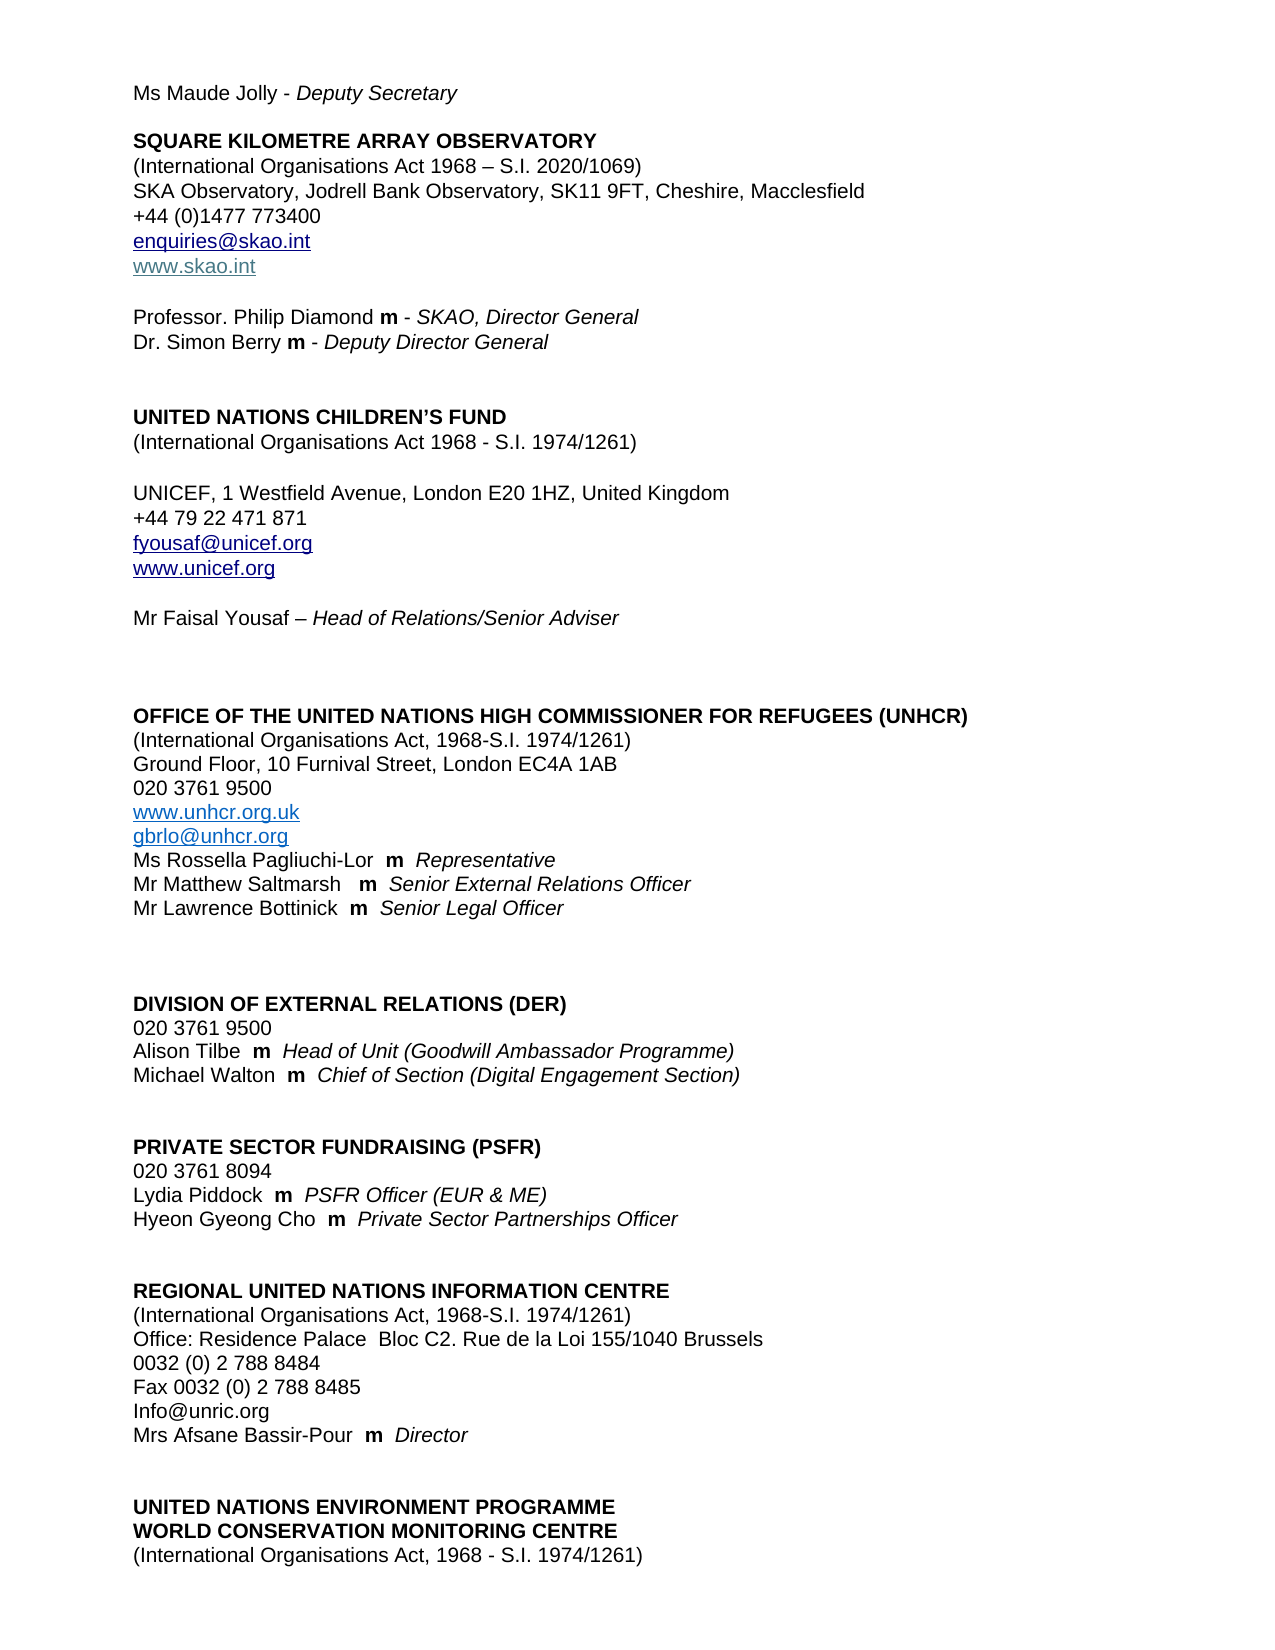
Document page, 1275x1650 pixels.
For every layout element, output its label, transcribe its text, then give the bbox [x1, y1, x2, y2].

text 020 3761 9500 [133, 1015, 1181, 1039]
text Professor. Philip Diamond m - SKAO, Director General [133, 304, 1181, 328]
text (International Organisations Act, 1968 - S.I. 1974/1261) [133, 1542, 1181, 1566]
text fyousaf@unicef.org [133, 531, 1181, 554]
text www.skao.int [133, 254, 1181, 278]
text 020 3761 9500 [133, 776, 1181, 800]
text OFFICE OF THE UNITED NATIONS HIGH COMMISSIONER FOR REFUGEES (UNHCR) [133, 704, 1181, 728]
text Ms Rossella Pagliuchi-Lor m Representative [133, 848, 1181, 872]
text Mr Faisal Yousaf – Head of Relations/Senior Adviser [133, 606, 1181, 630]
text Michael Walton m Chief of Section (Digital Engagement Section) [133, 1063, 1181, 1087]
text UNITED NATIONS ENVIRONMENT PROGRAMME [133, 1494, 1181, 1518]
text +44 79 22 471 871 [133, 505, 1181, 529]
text PRIVATE SECTOR FUNDRAISING (PSFR) [133, 1135, 1181, 1159]
text www.unhcr.org.uk [133, 800, 1181, 824]
text www.unicef.org [133, 556, 1181, 579]
text Lydia Piddock m PSFR Officer (EUR & ME) [133, 1183, 1181, 1207]
text REGIONAL UNITED NATIONS INFORMATION CENTRE [133, 1279, 1181, 1303]
text UNICEF, 1 Westfield Avenue, London E20 1HZ, United Kingdom [133, 480, 1181, 504]
text gbrlo@unhcr.org [133, 824, 1181, 848]
text +44 (0)1477 773400 [133, 204, 1181, 228]
text WORLD CONSERVATION MONITORING CENTRE [133, 1518, 1181, 1542]
text 020 3761 8094 [133, 1159, 1181, 1183]
text (International Organisations Act, 1968-S.I. 1974/1261) [133, 1303, 1181, 1327]
text Alison Tilbe m Head of Unit (Goodwill Ambassador Programme) [133, 1039, 1181, 1063]
text UNITED NATIONS CHILDREN’S FUND [133, 405, 1181, 429]
text (International Organisations Act 1968 – S.I. 2020/1069) [133, 154, 1181, 178]
text Office: Residence Palace Bloc C2. Rue de la Loi 155/1040 Brussels [133, 1327, 1181, 1351]
text Hyeon Gyeong Cho m Private Sector Partnerships Officer [133, 1207, 1181, 1231]
text Info@unric.org [133, 1399, 1181, 1423]
text Ground Floor, 10 Furnival Street, London EC4A 1AB [133, 752, 1181, 776]
text (International Organisations Act, 1968-S.I. 1974/1261) [133, 728, 1181, 752]
text Mr Lawrence Bottinick m Senior Legal Officer [133, 896, 1181, 919]
text SKA Observatory, Jodrell Bank Observatory, SK11 9FT, Cheshire, Macclesfield [133, 179, 1181, 203]
text SQUARE KILOMETRE ARRAY OBSERVATORY [133, 129, 1181, 153]
text Mrs Afsane Bassir-Pour m Director [133, 1423, 1181, 1447]
text Mr Matthew Saltmarsh m Senior External Relations Officer [133, 872, 1181, 896]
text enquiries@skao.int [133, 229, 1181, 253]
text 0032 (0) 2 788 8484 [133, 1351, 1181, 1375]
text DIVISION OF EXTERNAL RELATIONS (DER) [133, 991, 1181, 1015]
text Ms Maude Jolly - Deputy Secretary [133, 81, 1181, 105]
text Dr. Simon Berry m - Deputy Director General [133, 330, 1181, 354]
text (International Organisations Act 1968 - S.I. 1974/1261) [133, 430, 1181, 454]
text Fax 0032 (0) 2 788 8485 [133, 1375, 1181, 1399]
